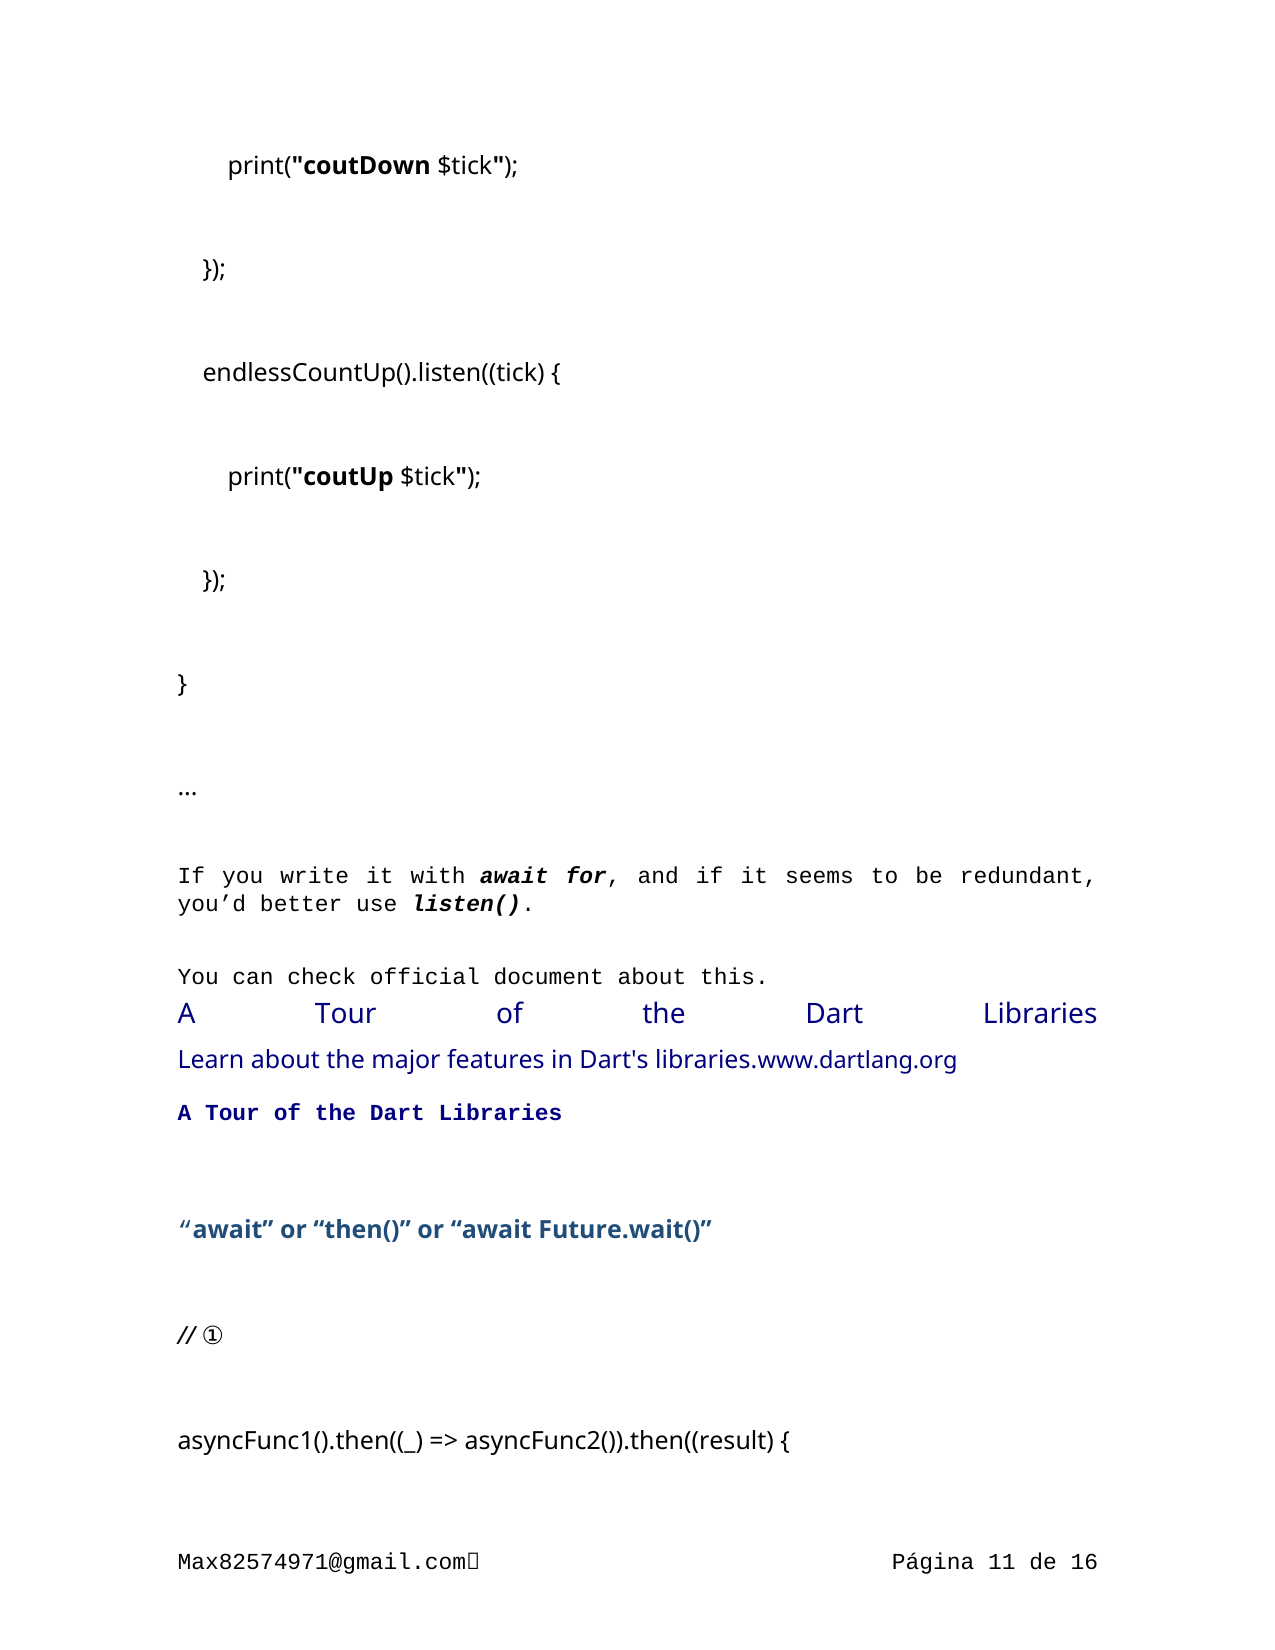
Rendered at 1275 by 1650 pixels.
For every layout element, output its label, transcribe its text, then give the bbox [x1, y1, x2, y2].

text }); [177, 251, 1098, 285]
text A Tour of the Dart Libraries Learn about the major features in Dart's libraries.www.dartlang.org [177, 993, 1098, 1076]
text } [177, 665, 1098, 699]
subtitle “await” or “then()” or “await Future.wait()” [177, 1212, 1098, 1246]
text // ① [177, 1317, 1098, 1351]
text print("coutUp $tick"); [177, 458, 1098, 492]
text If you write it with await for, and if it seems to be redundant, you’d better use listen(). [177, 864, 1098, 918]
text print("coutDown $tick"); [177, 148, 1098, 182]
text A Tour of the Dart Libraries [177, 1101, 1098, 1127]
text You can check official document about this. [177, 965, 1098, 991]
text }); [177, 562, 1098, 596]
text ... [177, 769, 1098, 803]
text asyncFunc1().then((_) => asyncFunc2()).then((result) { [177, 1422, 1098, 1457]
text endlessCountUp().listen((tick) { [177, 355, 1098, 389]
